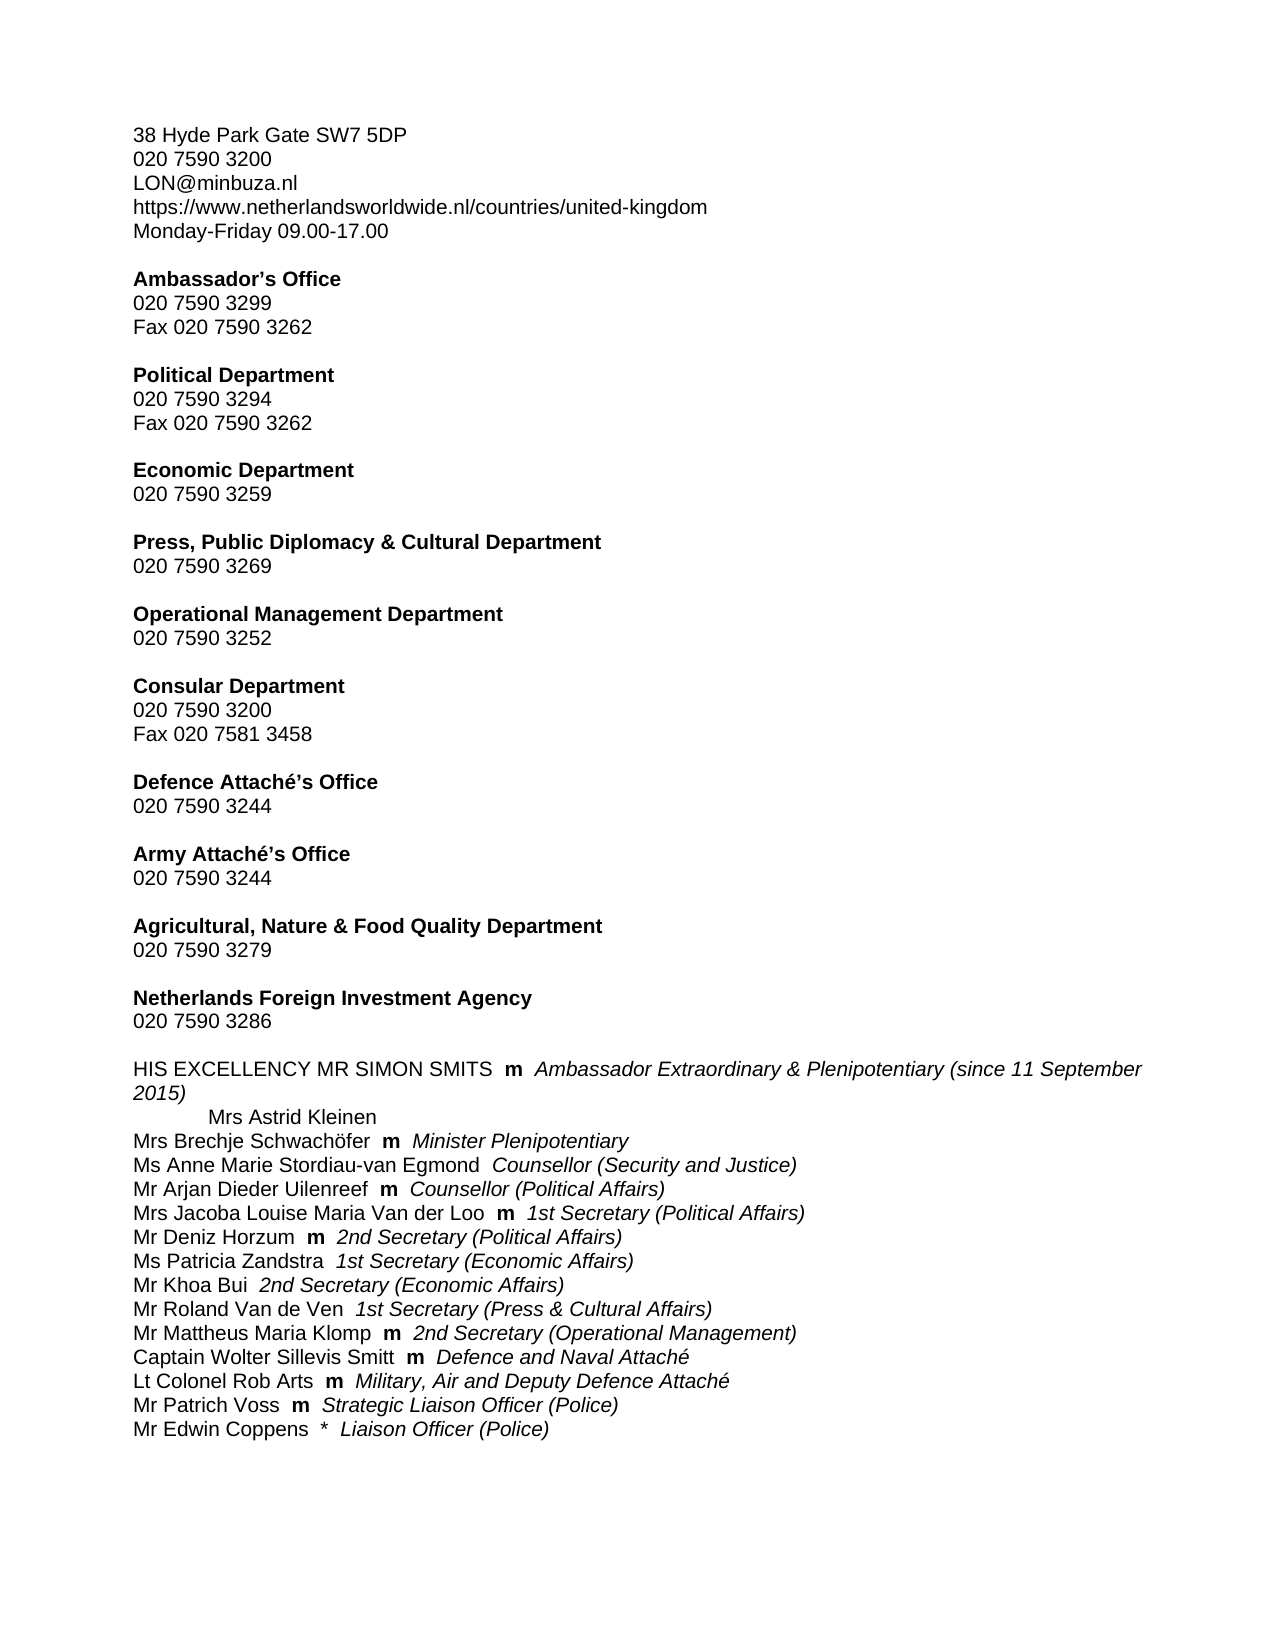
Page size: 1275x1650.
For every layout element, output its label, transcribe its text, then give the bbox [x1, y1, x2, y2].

text Ms Patricia Zandstra 1st Secretary (Economic Affairs) [133, 1249, 1181, 1273]
text 020 7590 3299 [133, 291, 1181, 314]
text 020 7590 3279 [133, 937, 1181, 961]
text 020 7590 3294 [133, 386, 1181, 410]
text Fax 020 7590 3262 [133, 314, 1181, 338]
text Fax 020 7581 3458 [133, 722, 1181, 746]
text 020 7590 3200 [133, 147, 1181, 171]
text Agricultural, Nature & Food Quality Department [133, 913, 1181, 937]
text Ambassador’s Office [133, 267, 1181, 291]
text 020 7590 3244 [133, 794, 1181, 818]
text 020 7590 3200 [133, 698, 1181, 722]
text Army Attaché’s Office [133, 842, 1181, 866]
text 020 7590 3269 [133, 554, 1181, 578]
text Defence Attaché’s Office [133, 770, 1181, 794]
text Ms Anne Marie Stordiau-van Egmond Counsellor (Security and Justice) [133, 1153, 1181, 1177]
text 020 7590 3259 [133, 482, 1181, 506]
text Mr Roland Van de Ven 1st Secretary (Press & Cultural Affairs) [133, 1297, 1181, 1321]
text 020 7590 3244 [133, 866, 1181, 889]
text Captain Wolter Sillevis Smitt m Defence and Naval Attaché [133, 1345, 1181, 1369]
text Mrs Brechje Schwachöfer m Minister Plenipotentiary [133, 1129, 1181, 1153]
text Fax 020 7590 3262 [133, 410, 1181, 434]
text LON@minbuza.nl [133, 171, 1181, 195]
text 020 7590 3252 [133, 626, 1181, 650]
text Mr Mattheus Maria Klomp m 2nd Secretary (Operational Management) [133, 1321, 1181, 1345]
text Operational Management Department [133, 602, 1181, 626]
text Mr Patrich Voss m Strategic Liaison Officer (Police) [133, 1393, 1181, 1417]
text Mr Deniz Horzum m 2nd Secretary (Political Affairs) [133, 1225, 1181, 1249]
text Mrs Jacoba Louise Maria Van der Loo m 1st Secretary (Political Affairs) [133, 1201, 1181, 1225]
text https://www.netherlandsworldwide.nl/countries/united-kingdom [133, 195, 1181, 219]
text Political Department [133, 362, 1181, 386]
text HIS EXCELLENCY MR SIMON SMITS m Ambassador Extraordinary & Plenipotentiary (since 11 September 2015) [133, 1057, 1181, 1105]
text Lt Colonel Rob Arts m Military, Air and Deputy Defence Attaché [133, 1369, 1181, 1393]
text Netherlands Foreign Investment Agency [133, 985, 1181, 1009]
text Press, Public Diplomacy & Cultural Department [133, 530, 1181, 554]
text Monday-Friday 09.00-17.00 [133, 219, 1181, 243]
text 38 Hyde Park Gate SW7 5DP [133, 123, 1181, 147]
text Consular Department [133, 674, 1181, 698]
text Mrs Astrid Kleinen [133, 1105, 1181, 1129]
text Economic Department [133, 458, 1181, 482]
text Mr Khoa Bui 2nd Secretary (Economic Affairs) [133, 1273, 1181, 1297]
text Mr Arjan Dieder Uilenreef m Counsellor (Political Affairs) [133, 1177, 1181, 1201]
text 020 7590 3286 [133, 1009, 1181, 1033]
text Mr Edwin Coppens * Liaison Officer (Police) [133, 1417, 1181, 1441]
